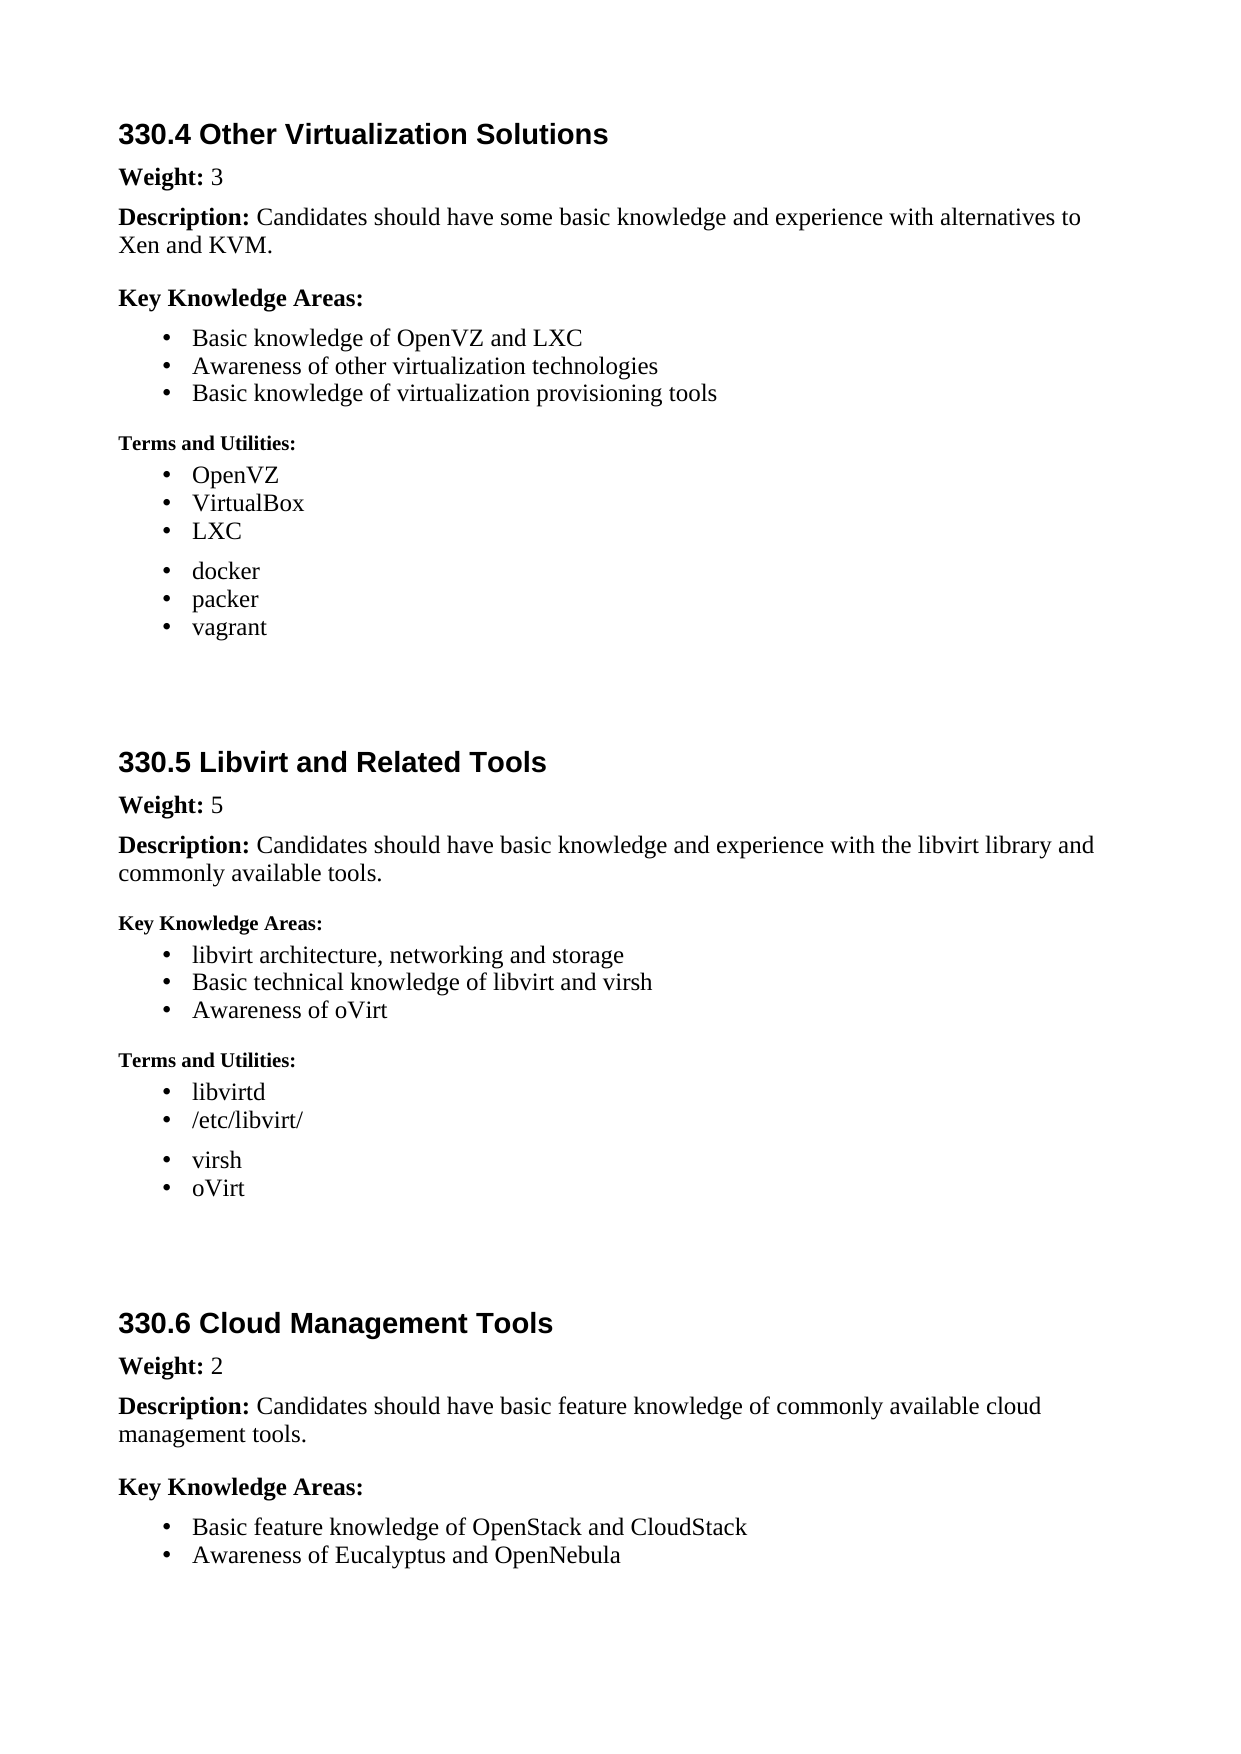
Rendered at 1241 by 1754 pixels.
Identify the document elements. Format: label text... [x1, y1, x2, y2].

text Weight: 2 [118, 1352, 1122, 1380]
list Basic knowledge of OpenVZ and LXC [162, 324, 1122, 352]
text Weight: 3 [118, 163, 1122, 191]
subtitle 330.4 Other Virtualization Solutions [118, 118, 1122, 151]
text Description: Candidates should have some basic knowledge and experience with alternatives to Xen and KVM. [118, 203, 1122, 259]
list Basic feature knowledge of OpenStack and CloudStack [162, 1513, 1122, 1541]
list docker [162, 557, 1122, 585]
text Description: Candidates should have basic knowledge and experience with the libvirt library and commonly available tools. [118, 831, 1122, 886]
list libvirtd [162, 1078, 1122, 1106]
list Basic technical knowledge of libvirt and virsh [162, 968, 1122, 996]
text Weight: 5 [118, 791, 1122, 818]
list Awareness of other virtualization technologies [162, 352, 1122, 379]
list LXC [162, 517, 1122, 545]
subtitle 330.5 Libvirt and Related Tools [118, 746, 1122, 778]
list libvirt architecture, networking and storage [162, 941, 1122, 968]
text Description: Candidates should have basic feature knowledge of commonly available cloud management tools. [118, 1392, 1122, 1448]
subtitle Terms and Utilities: [118, 432, 1122, 455]
list vagrant [162, 613, 1122, 640]
list virsh [162, 1146, 1122, 1174]
list Awareness of Eucalyptus and OpenNebula [162, 1541, 1122, 1568]
list Awareness of oVirt [162, 996, 1122, 1024]
list Basic knowledge of virtualization provisioning tools [162, 379, 1122, 407]
list /etc/libvirt/ [162, 1106, 1122, 1134]
subtitle Key Knowledge Areas: [118, 284, 1122, 312]
list oVirt [162, 1174, 1122, 1202]
subtitle Key Knowledge Areas: [118, 1473, 1122, 1501]
subtitle Terms and Utilities: [118, 1049, 1122, 1072]
subtitle 330.6 Cloud Management Tools [118, 1307, 1122, 1340]
subtitle Key Knowledge Areas: [118, 911, 1122, 934]
list VirtualBox [162, 489, 1122, 517]
list OpenVZ [162, 462, 1122, 489]
list packer [162, 585, 1122, 613]
